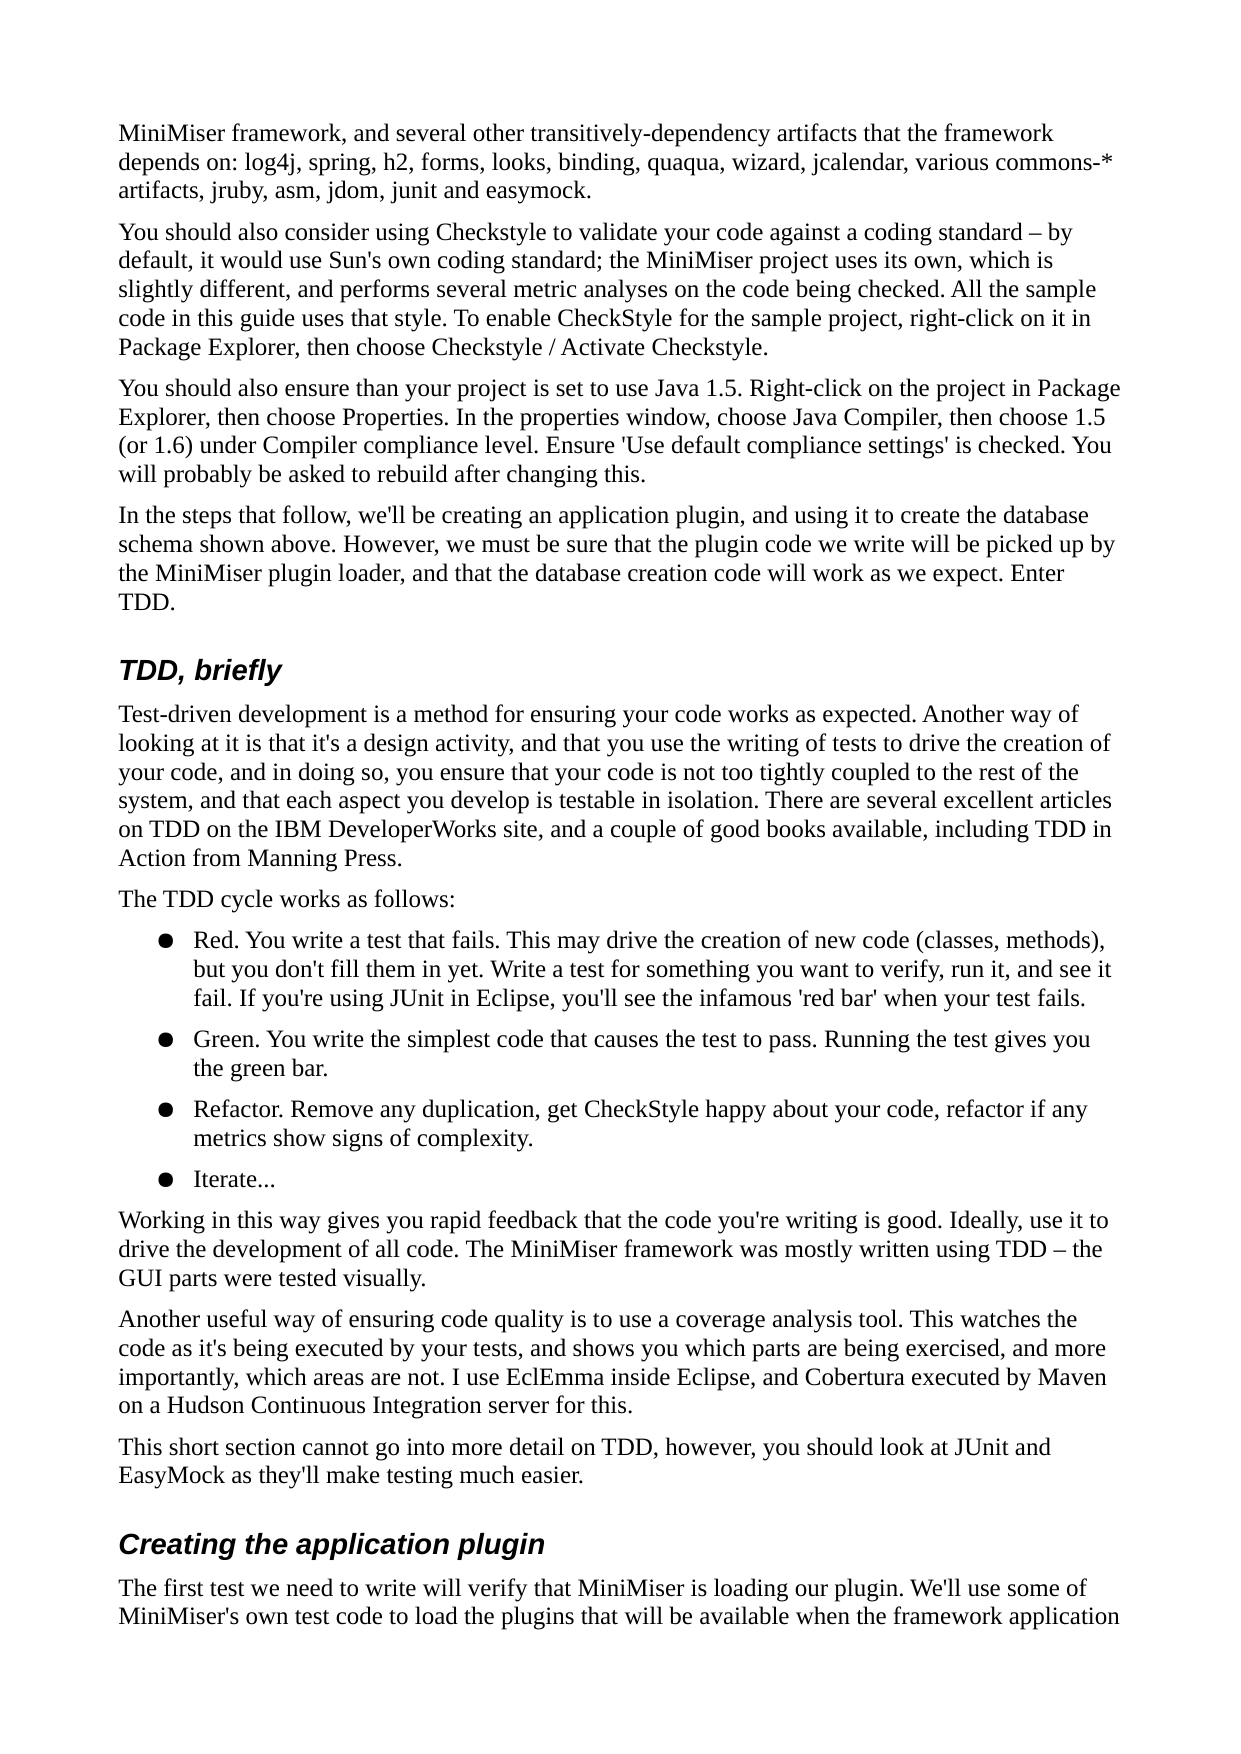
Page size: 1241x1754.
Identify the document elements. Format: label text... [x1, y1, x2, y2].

list Green. You write the simplest code that causes the test to pass. Running the test gives you the green bar. [156, 1024, 1122, 1082]
list Red. You write a test that fails. This may drive the creation of new code (classes, methods), but you don't fill them in yet. Write a test for something you want to verify, run it, and see it fail. If you're using JUnit in Eclipse, you'll see the infamous 'red bar' when your test fails. [156, 925, 1122, 1012]
text You should also ensure than your project is set to use Java 1.5. Right-click on the project in Package Explorer, then choose Properties. In the properties window, choose Java Compiler, then choose 1.5 (or 1.6) under Compiler compliance level. Ensure 'Use default compliance settings' is checked. You will probably be asked to rebuild after changing this. [118, 373, 1122, 488]
text Test-driven development is a method for ensuring your code works as expected. Another way of looking at it is that it's a design activity, and that you use the writing of tests to drive the creation of your code, and in doing so, you ensure that your code is not too tightly coupled to the rest of the system, and that each aspect you develop is testable in isolation. There are several excellent articles on TDD on the IBM DeveloperWorks site, and a couple of good books available, including TDD in Action from Manning Press. [118, 699, 1122, 872]
text The TDD cycle works as follows: [118, 884, 1122, 913]
text This short section cannot go into more detail on TDD, however, you should look at JUnit and EasyMock as they'll make testing much easier. [118, 1432, 1122, 1489]
text You should also consider using Checkstyle to validate your code against a coding standard – by default, it would use Sun's own coding standard; the MiniMiser project uses its own, which is slightly different, and performs several metric analyses on the code being checked. All the sample code in this guide uses that style. To enable CheckStyle for the sample project, right-click on it in Package Explorer, then choose Checkstyle / Activate Checkstyle. [118, 217, 1122, 361]
subtitle TDD, briefly [118, 653, 1122, 687]
text MiniMiser framework, and several other transitively-dependency artifacts that the framework depends on: log4j, spring, h2, forms, looks, binding, quaqua, wizard, jcalendar, various commons-* artifacts, jruby, asm, jdom, junit and easymock. [118, 118, 1122, 204]
list Iterate... [156, 1164, 1122, 1193]
list Refactor. Remove any duplication, get CheckStyle happy about your code, refactor if any metrics show signs of complexity. [156, 1094, 1122, 1152]
text Working in this way gives you rapid feedback that the code you're writing is good. Ideally, use it to drive the development of all code. The MiniMiser framework was mostly written using TDD – the GUI parts were tested visually. [118, 1205, 1122, 1292]
subtitle Creating the application plugin [118, 1527, 1122, 1560]
text The first test we need to write will verify that MiniMiser is loading our plugin. We'll use some of MiniMiser's own test code to load the plugins that will be available when the framework application [118, 1573, 1122, 1630]
text In the steps that follow, we'll be creating an application plugin, and using it to create the database schema shown above. However, we must be sure that the plugin code we write will be picked up by the MiniMiser plugin loader, and that the database creation code will work as we expect. Enter TDD. [118, 501, 1122, 616]
text Another useful way of ensuring code quality is to use a coverage analysis tool. This watches the code as it's being executed by your tests, and shows you which parts are being exercised, and more importantly, which areas are not. I use EclEmma inside Eclipse, and Cobertura executed by Maven on a Hudson Continuous Integration server for this. [118, 1304, 1122, 1419]
